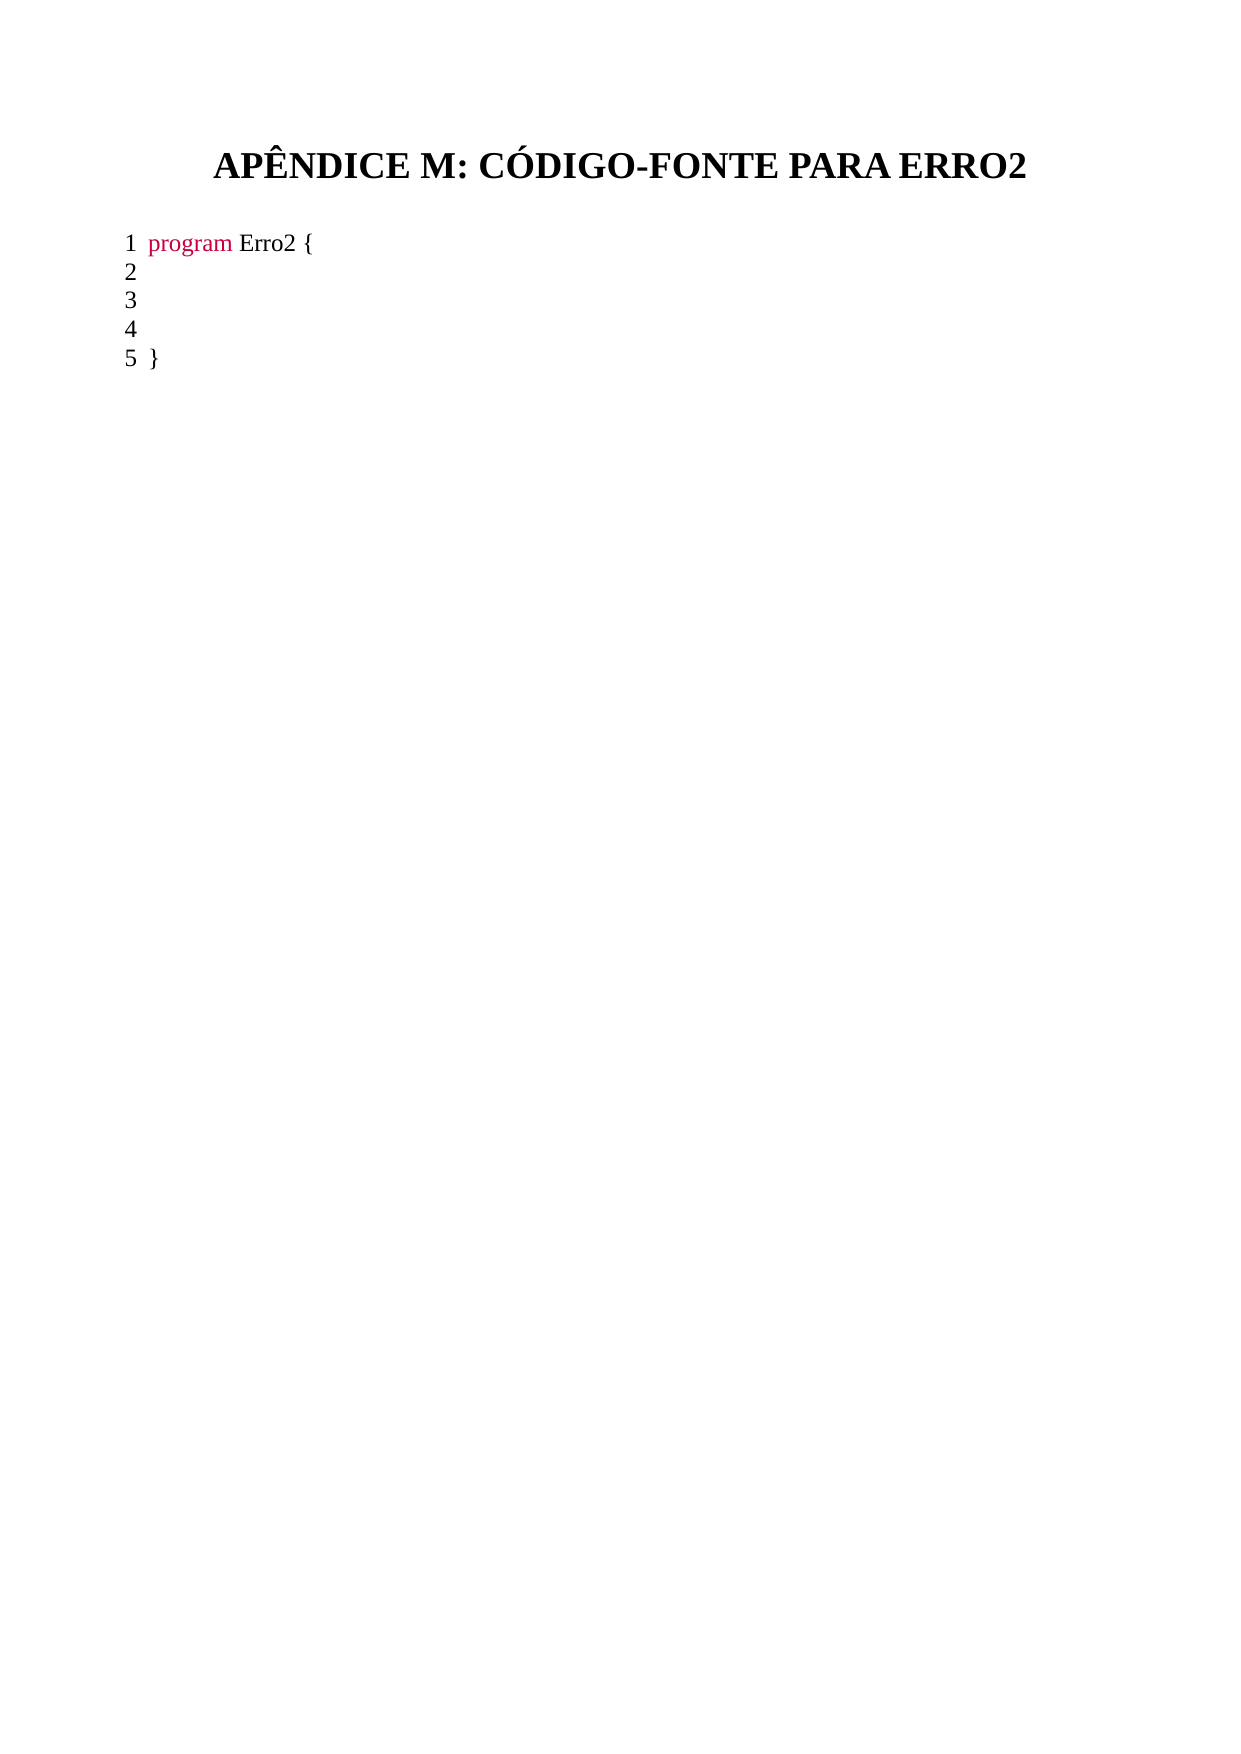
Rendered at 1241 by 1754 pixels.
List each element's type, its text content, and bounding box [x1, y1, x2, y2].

table_cell 3 [118, 286, 148, 314]
table_cell [148, 257, 1122, 286]
subtitle APÊNDICE M: CÓDIGO-FONTE PARA ERRO2 [118, 143, 1122, 187]
table_cell 5 [118, 343, 148, 372]
table_cell [148, 314, 1122, 343]
table_header program Erro2 { [148, 228, 1122, 257]
table_cell 2 [118, 257, 148, 286]
table_cell 4 [118, 314, 148, 343]
table_cell } [148, 343, 1122, 372]
table_cell [148, 286, 1122, 314]
table_header 1 [118, 228, 148, 257]
